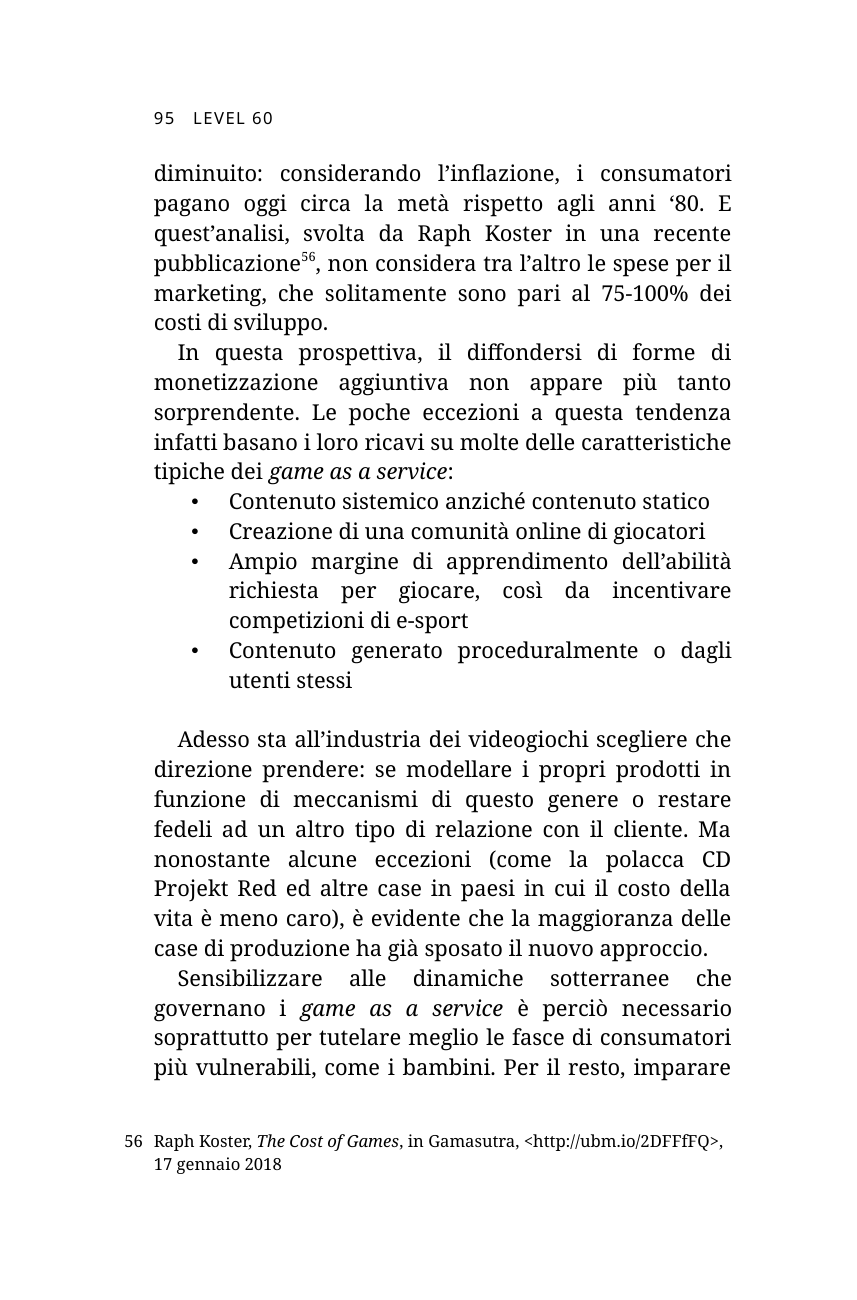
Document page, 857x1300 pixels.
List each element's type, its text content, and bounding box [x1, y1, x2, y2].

list Creazione di una comunità online di giocatori [191, 516, 732, 546]
text diminuito: considerando l’inflazione, i consumatori pagano oggi circa la metà rispetto agli anni ‘80. E quest’analisi, svolta da Raph Koster in una recente pubblicazione, non considera tra l’altro le spese per il marketing, che solitamente sono pari al 75-100% dei costi di sviluppo. [153, 158, 732, 337]
list Ampio margine di apprendimento dell’abilità richiesta per giocare, così da incentivare competizioni di e-sport [191, 546, 732, 635]
text Sensibilizzare alle dinamiche sotterranee che governano i game as a service è perciò necessario soprattutto per tutelare meglio le fasce di consumatori più vulnerabili, come i bambini. Per il resto, imparare [153, 963, 732, 1082]
list Contenuto generato proceduralmente o dagli utenti stessi [191, 635, 732, 695]
text Raph Koster, The Cost of Games, in Gamasutra, <http://ubm.io/2DFFfFQ>, 17 gennaio 2018 [124, 1130, 732, 1175]
text In questa prospettiva, il diffondersi di forme di monetizzazione aggiuntiva non appare più tanto sorprendente. Le poche eccezioni a questa tendenza infatti basano i loro ricavi su molte delle caratteristiche tipiche dei game as a service: [153, 337, 732, 486]
list Contenuto sistemico anziché contenuto statico [191, 486, 732, 516]
text Adesso sta all’industria dei videogiochi scegliere che direzione prendere: se modellare i propri prodotti in funzione di meccanismi di questo genere o restare fedeli ad un altro tipo di relazione con il cliente. Ma nonostante alcune eccezioni (come la polacca CD Projekt Red ed altre case in paesi in cui il costo della vita è meno caro), è evidente che la maggioranza delle case di produzione ha già sposato il nuovo approccio. [153, 724, 732, 963]
